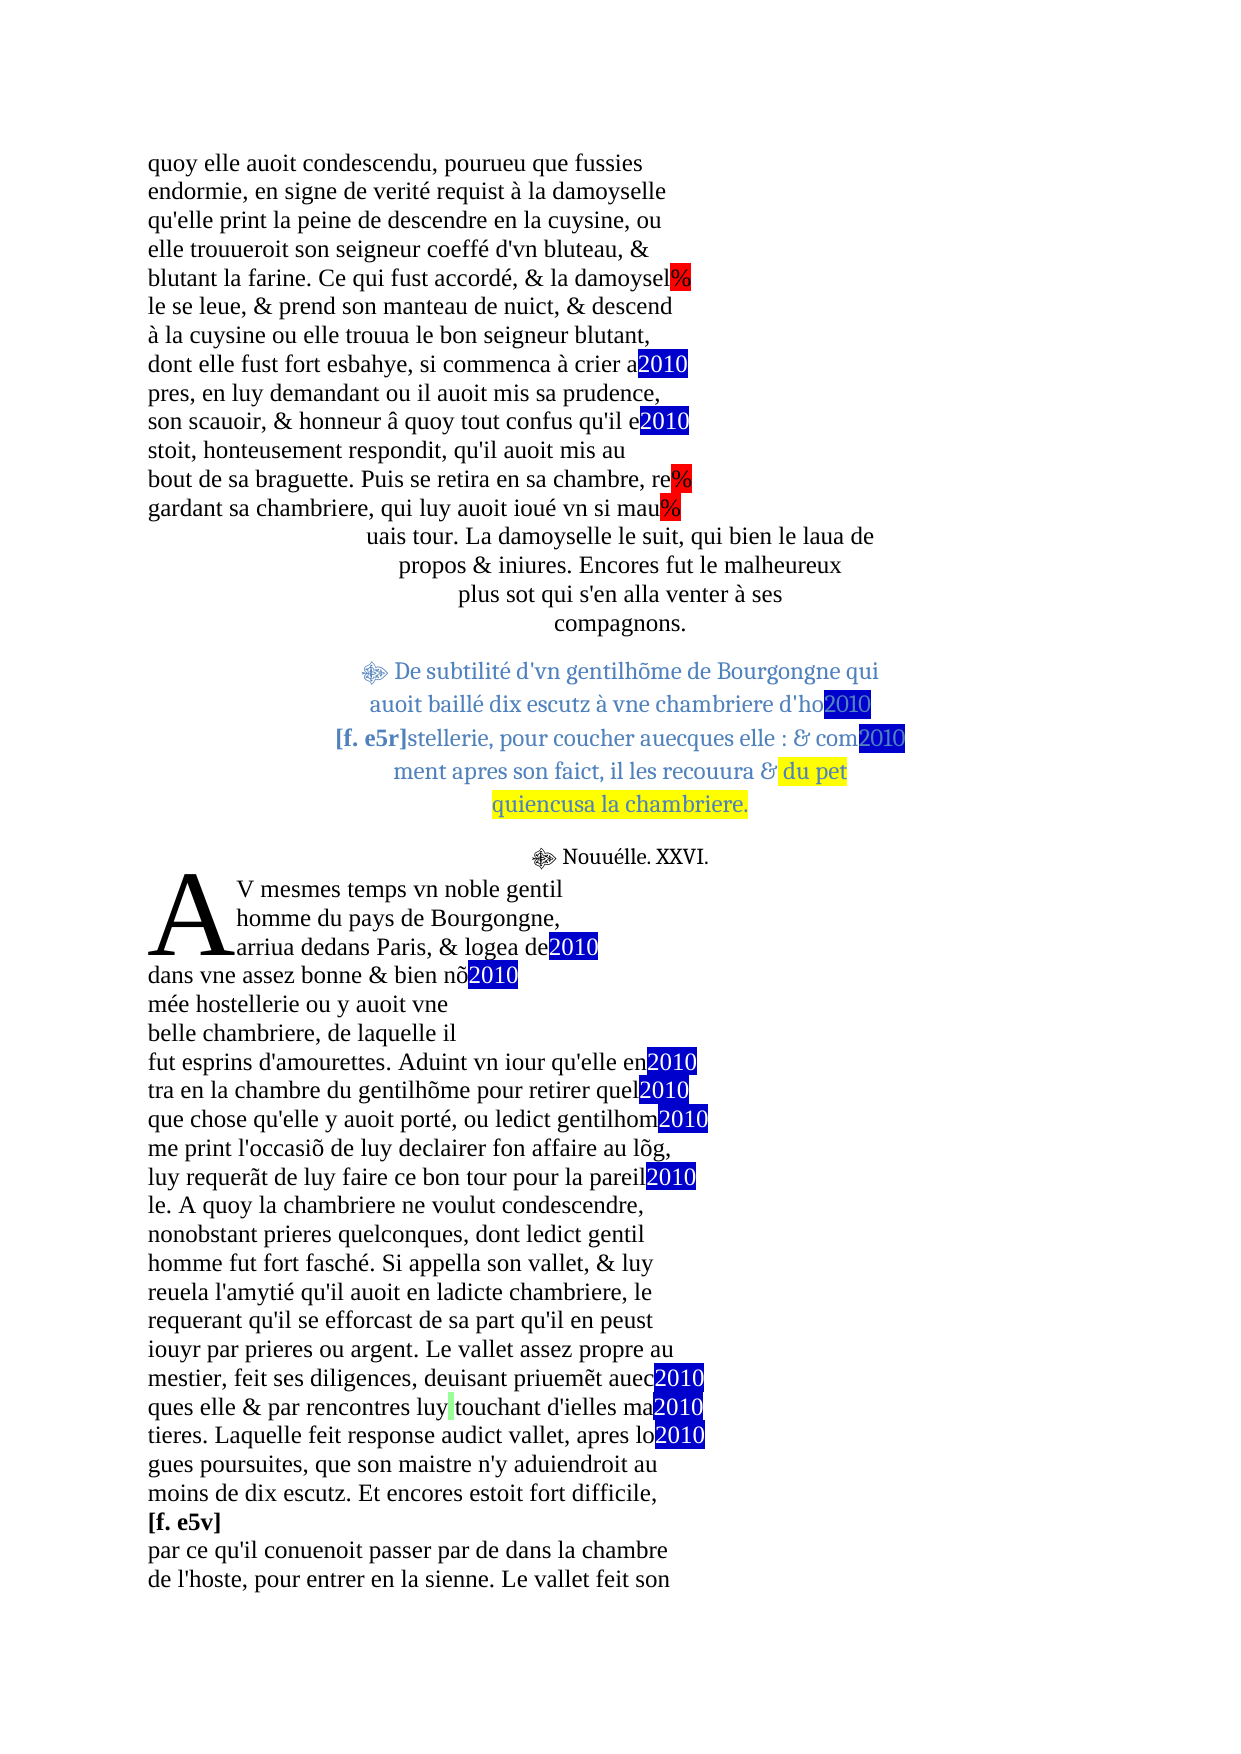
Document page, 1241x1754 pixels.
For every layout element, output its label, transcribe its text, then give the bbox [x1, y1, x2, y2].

text quoy elle auoit condescendu, pourueu que fussies endormie, en signe de verité requist à la damoyselle qu'elle print la peine de descendre en la cuysine, ou elle trouueroit son seigneur coeffé d'vn bluteau, & blutant la farine. Ce qui fust accordé, & la damoysel% le se leue, & prend son manteau de nuict, & descend à la cuysine ou elle trouua le bon seigneur blutant, dont elle fust fort esbahye, si commenca à crier a2010 pres, en luy demandant ou il auoit mis sa prudence, son scauoir, & honneur â quoy tout confus qu'il e2010 stoit, honteusement respondit, qu'il auoit mis au bout de sa braguette. Puis se retira en sa chambre, re% gardant sa chambriere, qui luy auoit ioué vn si mau% [148, 148, 1093, 521]
subtitle ❧ De subtilité d'vn gentilhõme de Bourgongne qui auoit baillé dix escutz à vne chambriere d'ho2010 [f. e5r]stellerie, pour coucher auecques elle : & com2010 ment apres son faict, il les recouura & du pet quiencusa la chambriere. [148, 657, 1093, 819]
subtitle ❧ Nouuélle. XXVI. [148, 844, 1093, 870]
text uais tour. La damoyselle le suit, qui bien le laua de propos & iniures. Encores fut le malheureux plus sot qui s'en alla venter à ses compagnons. [148, 521, 1093, 636]
text AV mesmes temps vn noble gentil homme du pays de Bourgongne, arriua dedans Paris, & logea de2010 dans vne assez bonne & bien nõ2010 mée hostellerie ou y auoit vne belle chambriere, de laquelle il fut esprins d'amourettes. Aduint vn iour qu'elle en2010 tra en la chambre du gentilhõme pour retirer quel2010 que chose qu'elle y auoit porté, ou ledict gentilhom2010 me print l'occasiõ de luy declairer fon affaire au lõg, luy requerãt de luy faire ce bon tour pour la pareil2010 le. A quoy la chambriere ne voulut condescendre, nonobstant prieres quelconques, dont ledict gentil homme fut fort fasché. Si appella son vallet, & luy reuela l'amytié qu'il auoit en ladicte chambriere, le requerant qu'il se efforcast de sa part qu'il en peust iouyr par prieres ou argent. Le vallet assez propre au mestier, feit ses diligences, deuisant priuemẽt auec2010 ques elle & par rencontres luy touchant d'ielles ma2010 tieres. Laquelle feit response audict vallet, apres lo2010 gues poursuites, que son maistre n'y aduiendroit au moins de dix escutz. Et encores estoit fort difficile, [f. e5v] par ce qu'il conuenoit passer par de dans la chambre de l'hoste, pour entrer en la sienne. Le vallet feit son [148, 874, 1093, 1593]
